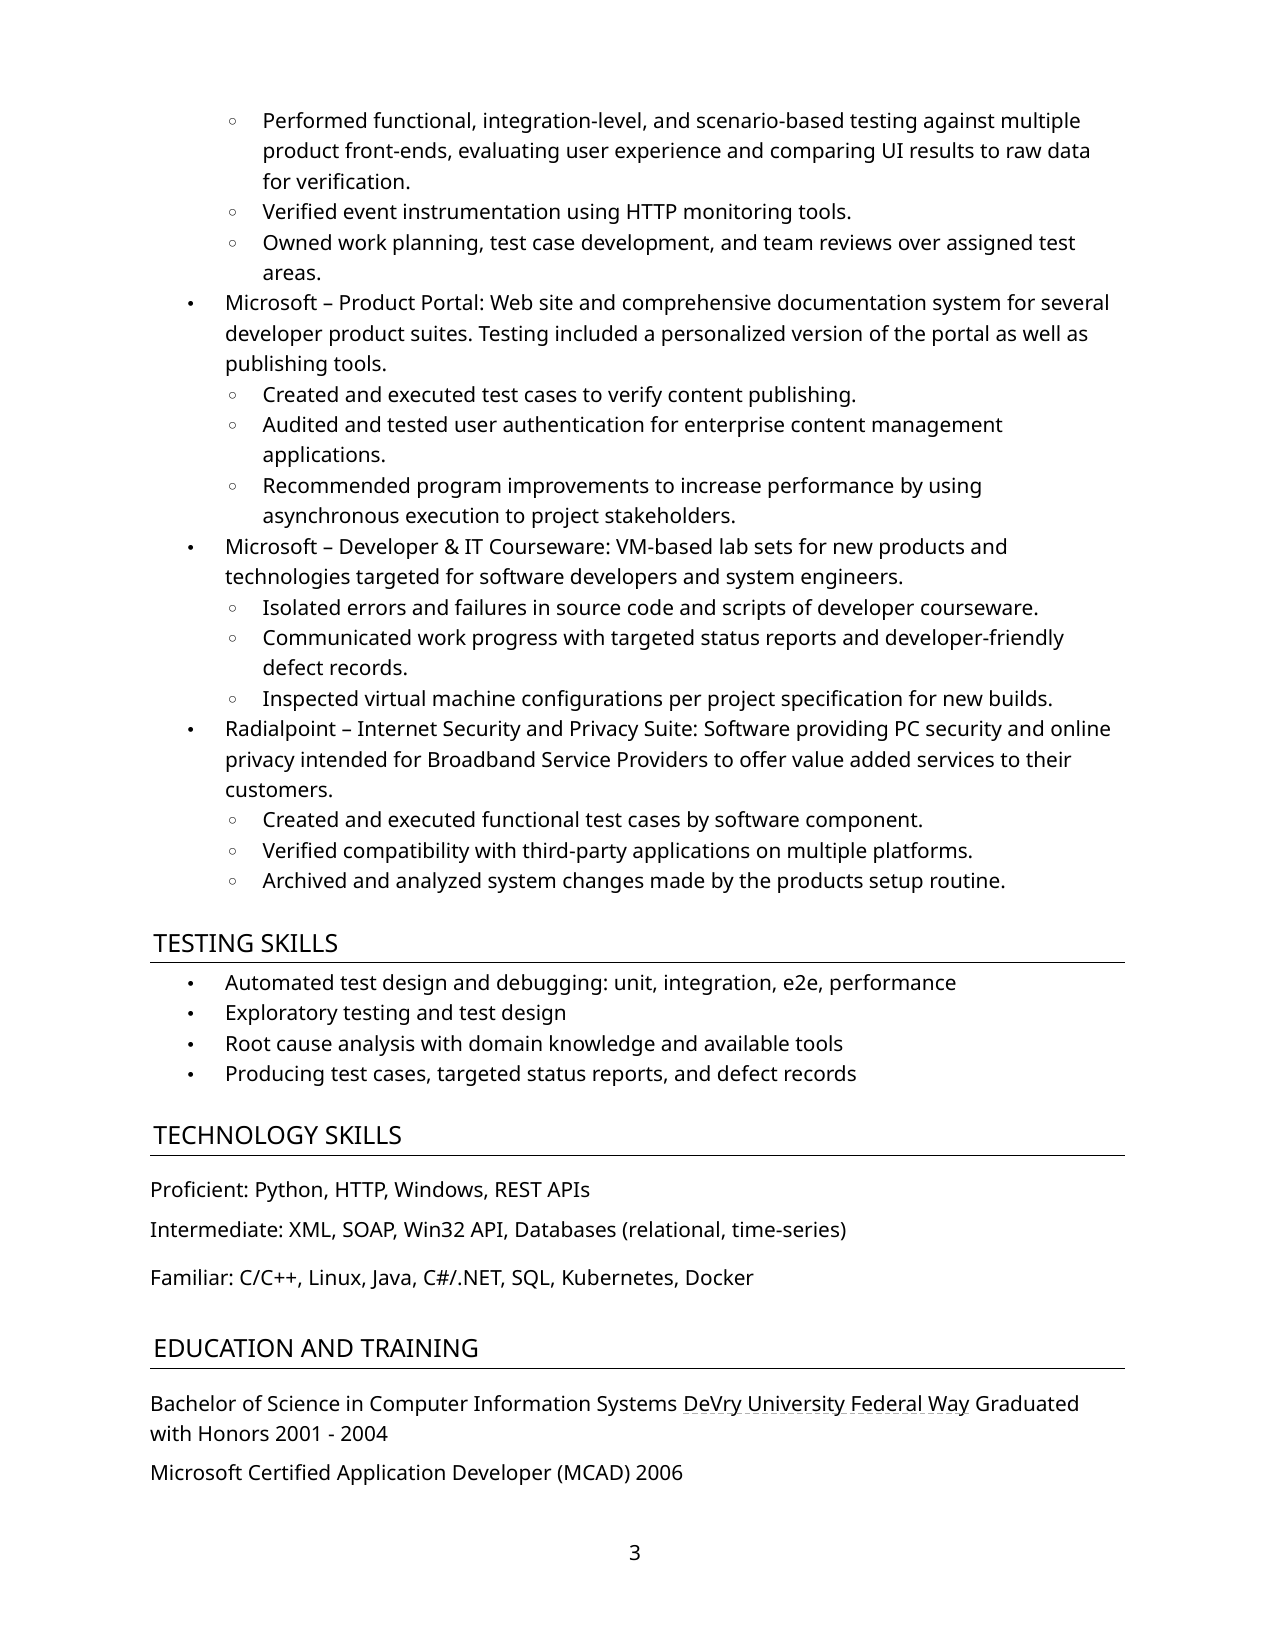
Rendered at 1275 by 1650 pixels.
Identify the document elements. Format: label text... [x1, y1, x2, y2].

list Performed functional, integration-level, and scenario-based testing against multiple product front-ends, evaluating user experience and comparing UI results to raw data for verification. [225, 106, 1125, 195]
list Created and executed test cases to verify content publishing. [225, 380, 1125, 408]
list Created and executed functional test cases by software component. [225, 806, 1125, 834]
text Proficient: Python, HTTP, Windows, REST APIs [150, 1176, 1125, 1204]
list Microsoft – Product Portal: Web site and comprehensive documentation system for several developer product suites. Testing included a personalized version of the portal as well as publishing tools. [187, 288, 1125, 378]
list Exploratory testing and test design [187, 998, 1125, 1027]
list Microsoft – Developer & IT Courseware: VM-based lab sets for new products and technologies targeted for software developers and system engineers. [187, 532, 1125, 591]
list Root cause analysis with domain knowledge and available tools [187, 1029, 1125, 1057]
list Archived and analyzed system changes made by the products setup routine. [225, 866, 1125, 895]
list Verified event instrumentation using HTTP monitoring tools. [225, 197, 1125, 226]
list Isolated errors and failures in source code and scripts of developer courseware. [225, 593, 1125, 621]
list Automated test design and debugging: unit, integration, e2e, performance [187, 968, 1125, 996]
text Familiar: C/C++, Linux, Java, C#/.NET, SQL, Kubernetes, Docker [150, 1263, 1125, 1292]
list Communicated work progress with targeted status reports and developer-friendly defect records. [225, 623, 1125, 682]
list Recommended program improvements to increase performance by using asynchronous execution to project stakeholders. [225, 471, 1125, 530]
text Intermediate: XML, SOAP, Win32 API, Databases (relational, time-series) [150, 1215, 1125, 1243]
text Bachelor of Science in Computer Information Systems DeVry University Federal Way Graduated with Honors 2001 - 2004 [150, 1389, 1125, 1447]
list Owned work planning, test case development, and team reviews over assigned test areas. [225, 228, 1125, 286]
list Producing test cases, targeted status reports, and defect records [187, 1059, 1125, 1087]
list Audited and tested user authentication for enterprise content management applications. [225, 410, 1125, 469]
subtitle Technology Skills [150, 1115, 1125, 1155]
list Inspected virtual machine configurations per project specification for new builds. [225, 684, 1125, 712]
subtitle Education and Training [150, 1328, 1125, 1368]
subtitle Testing Skills [150, 922, 1125, 962]
list Verified compatibility with third-party applications on multiple platforms. [225, 836, 1125, 864]
list Radialpoint – Internet Security and Privacy Suite: Software providing PC security and online privacy intended for Broadband Service Providers to offer value added services to their customers. [187, 714, 1125, 803]
text Microsoft Certified Application Developer (MCAD) 2006 [150, 1458, 1125, 1487]
